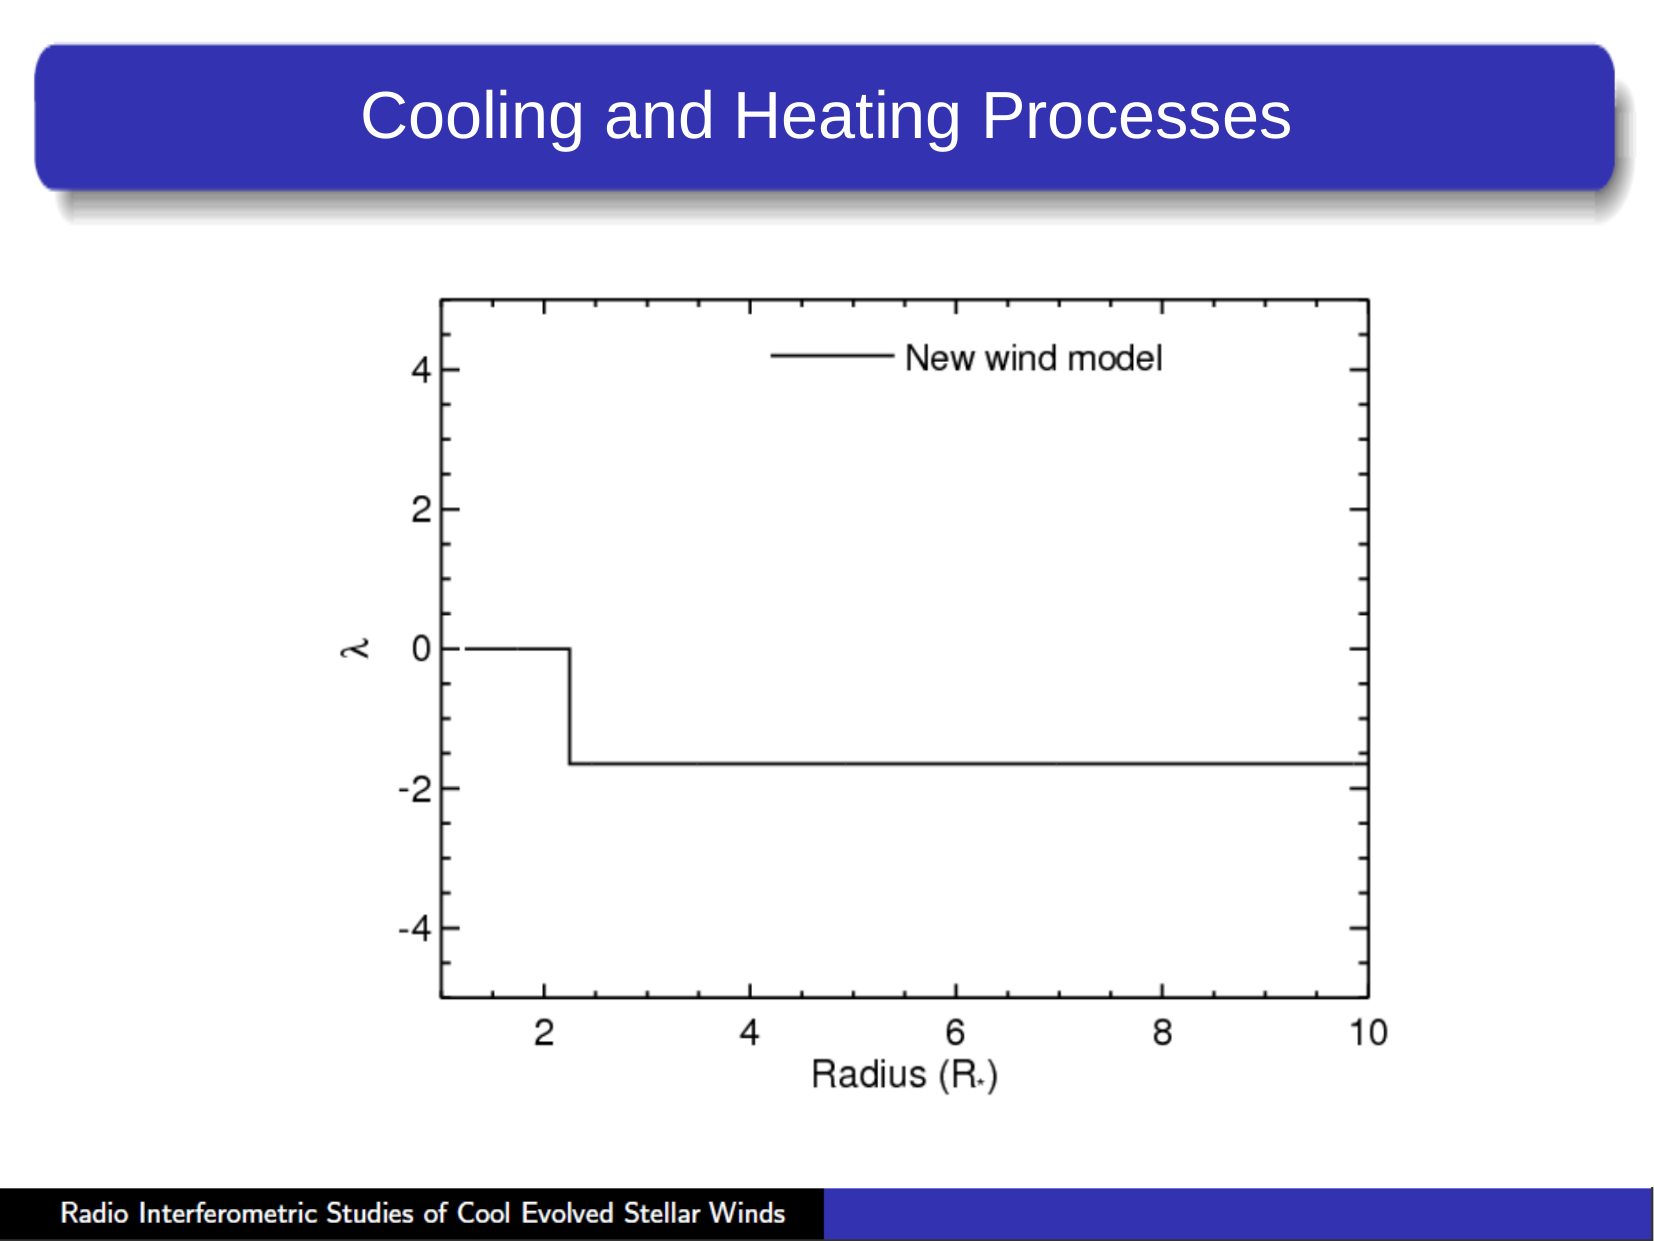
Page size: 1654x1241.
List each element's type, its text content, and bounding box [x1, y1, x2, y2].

picture [0, 1187, 1654, 1241]
text_box Cooling and Heating Processes [59, 70, 1595, 189]
picture [23, 29, 1648, 1124]
